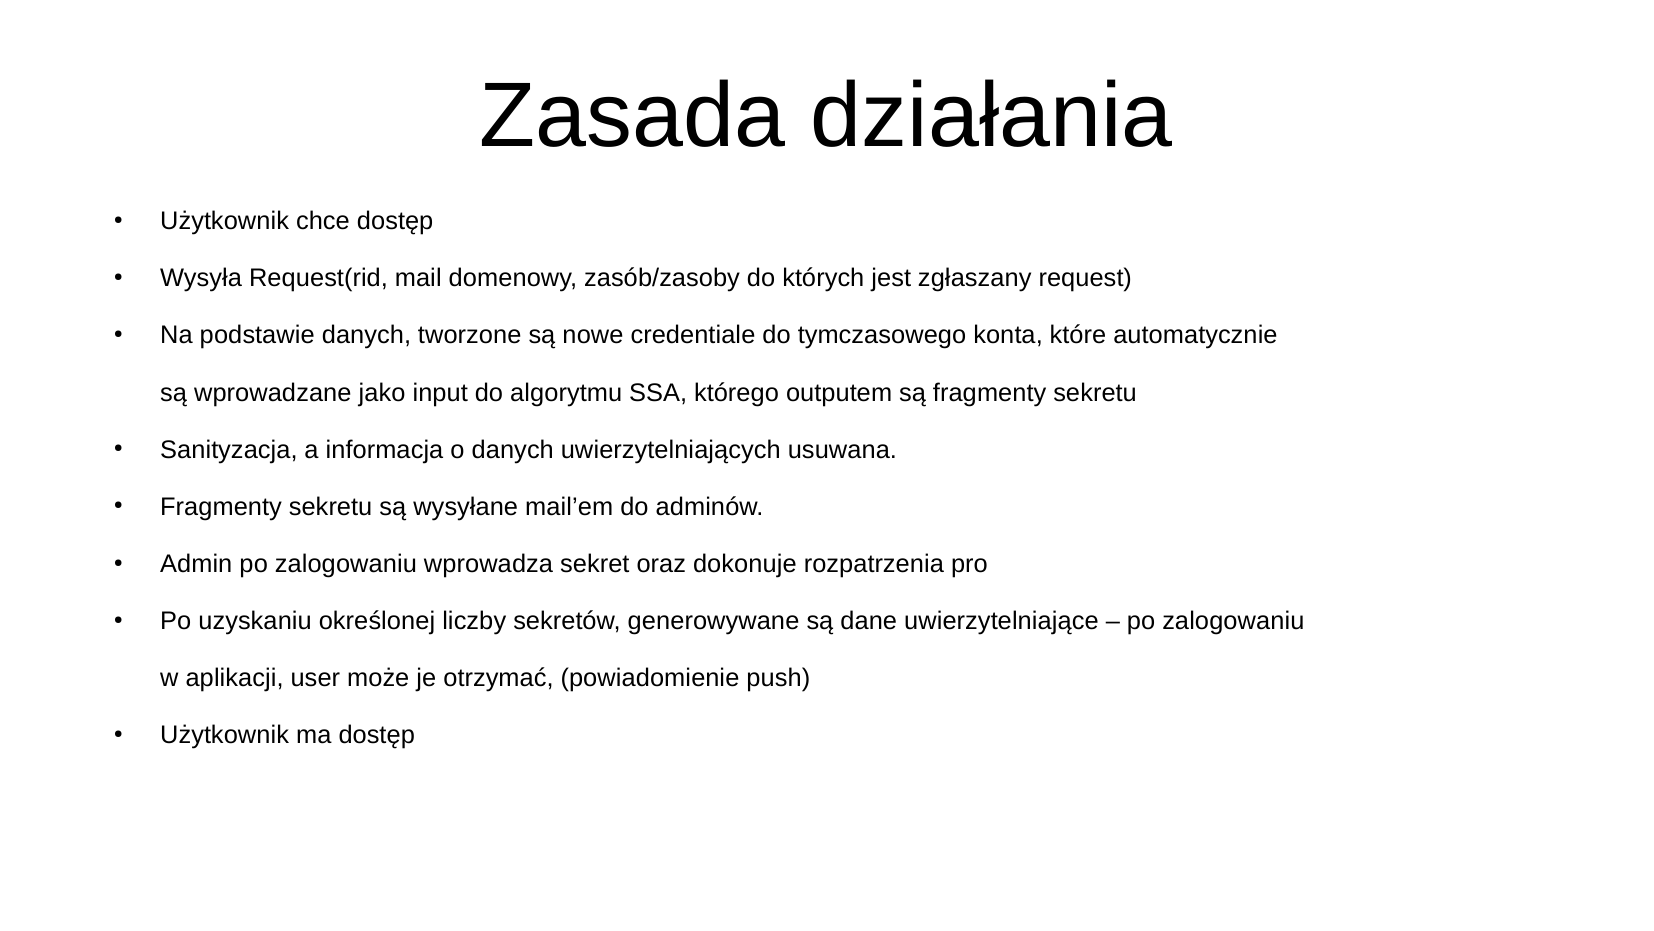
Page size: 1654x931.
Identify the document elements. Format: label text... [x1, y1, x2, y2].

title Zasada działania [82, 37, 1571, 193]
list Użytkownik chce dostęp Wysyła Request(rid, mail domenowy, zasób/zasoby do których jest zgłaszany request) Na podstawie danych, tworzone są nowe credentiale do tymczasowego konta, które automatycznie są wprowadzane jako input do algorytmu SSA, którego outputem są fragmenty sekretu Sanityzacja, a informacja o danych uwierzytelniających usuwana. Fragmenty sekretu są wysyłane mail’em do adminów. Admin po zalogowaniu wprowadza sekret oraz dokonuje rozpatrzenia pro Po uzyskaniu określonej liczby sekretów, generowywane są dane uwierzytelniające – po zalogowaniu w aplikacji, user może je otrzymać, (powiadomienie push) Użytkownik ma dostęp [98, 177, 1313, 751]
